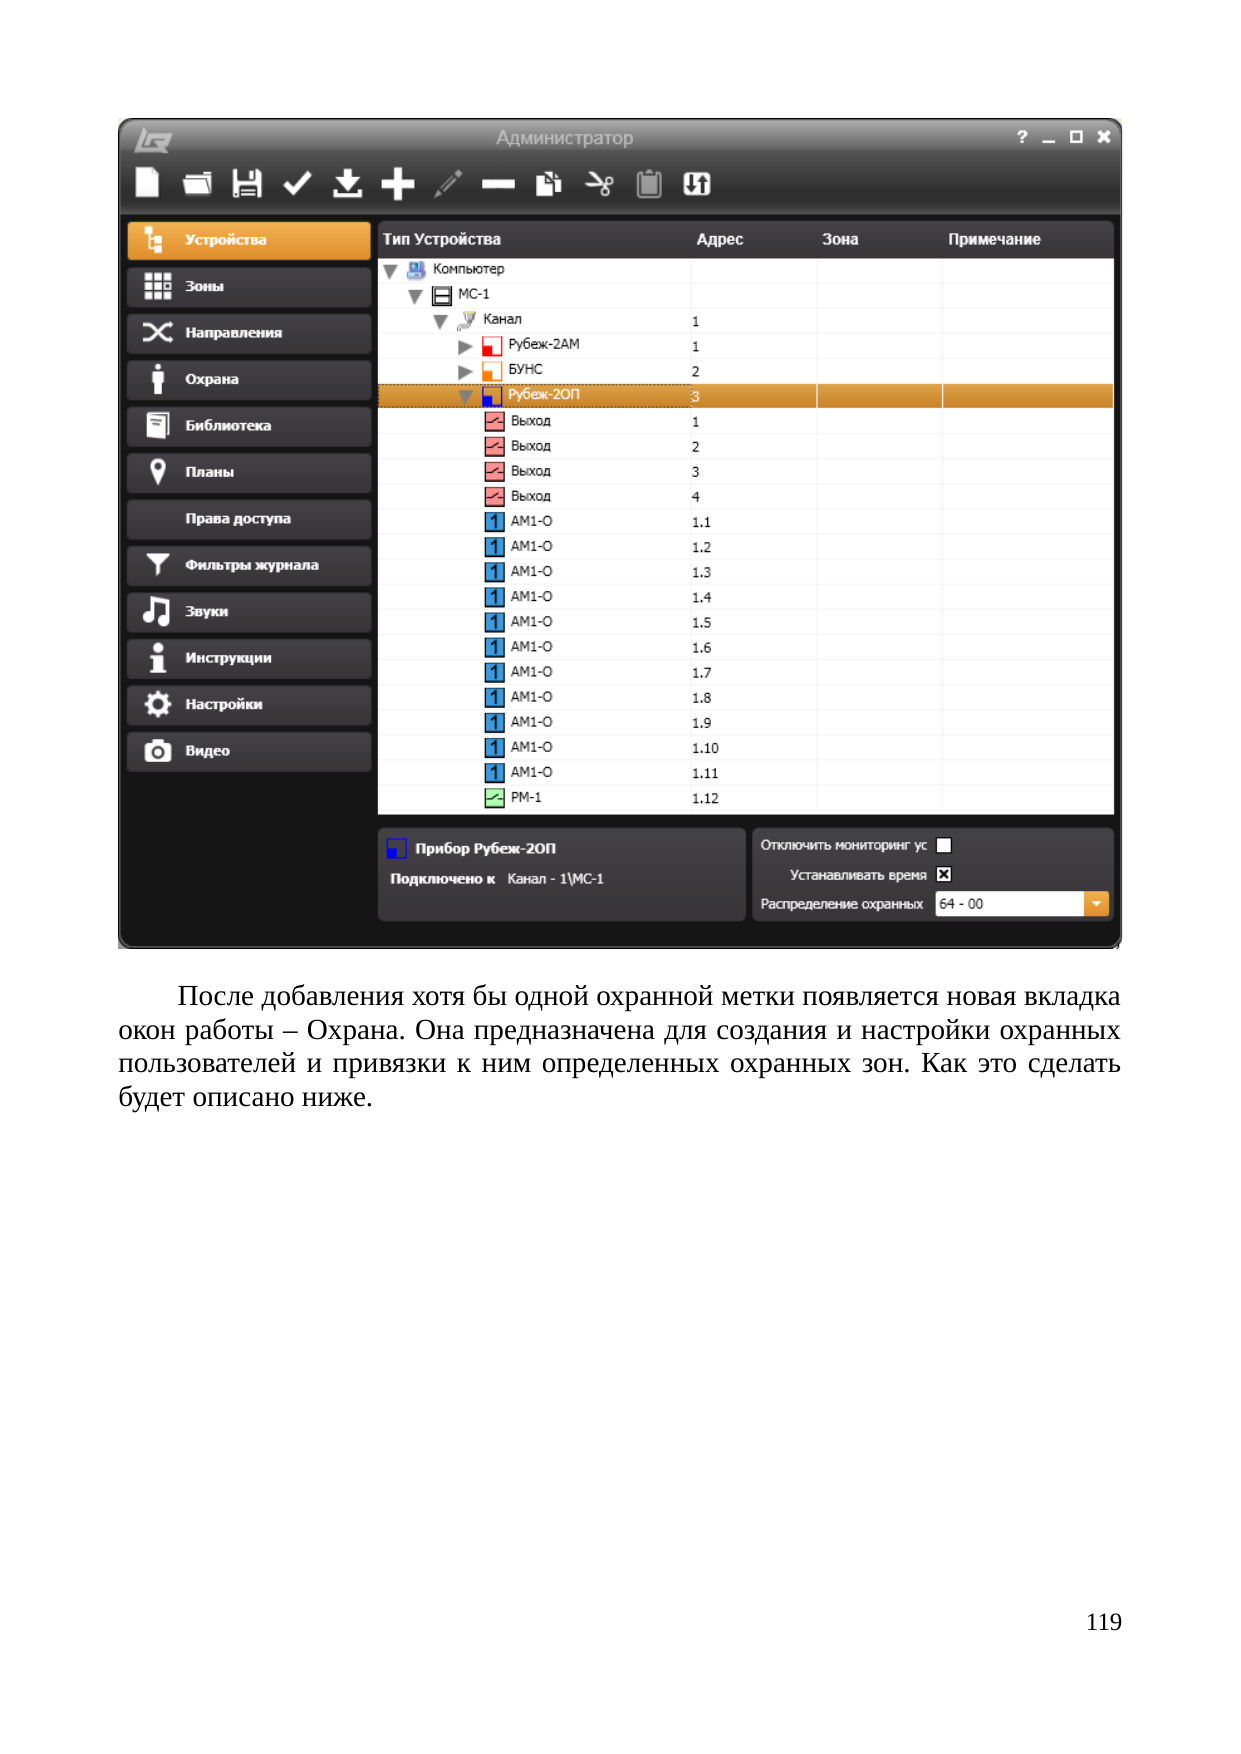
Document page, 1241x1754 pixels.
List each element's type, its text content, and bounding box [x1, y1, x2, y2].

picture [118, 118, 1123, 949]
text После добавления хотя бы одной охранной метки появляется новая вкладка окон работы – Охрана. Она предназначена для создания и настройки охранных пользователей и привязки к ним определенных охранных зон. Как это сделать будет описано ниже. [118, 949, 1122, 1112]
